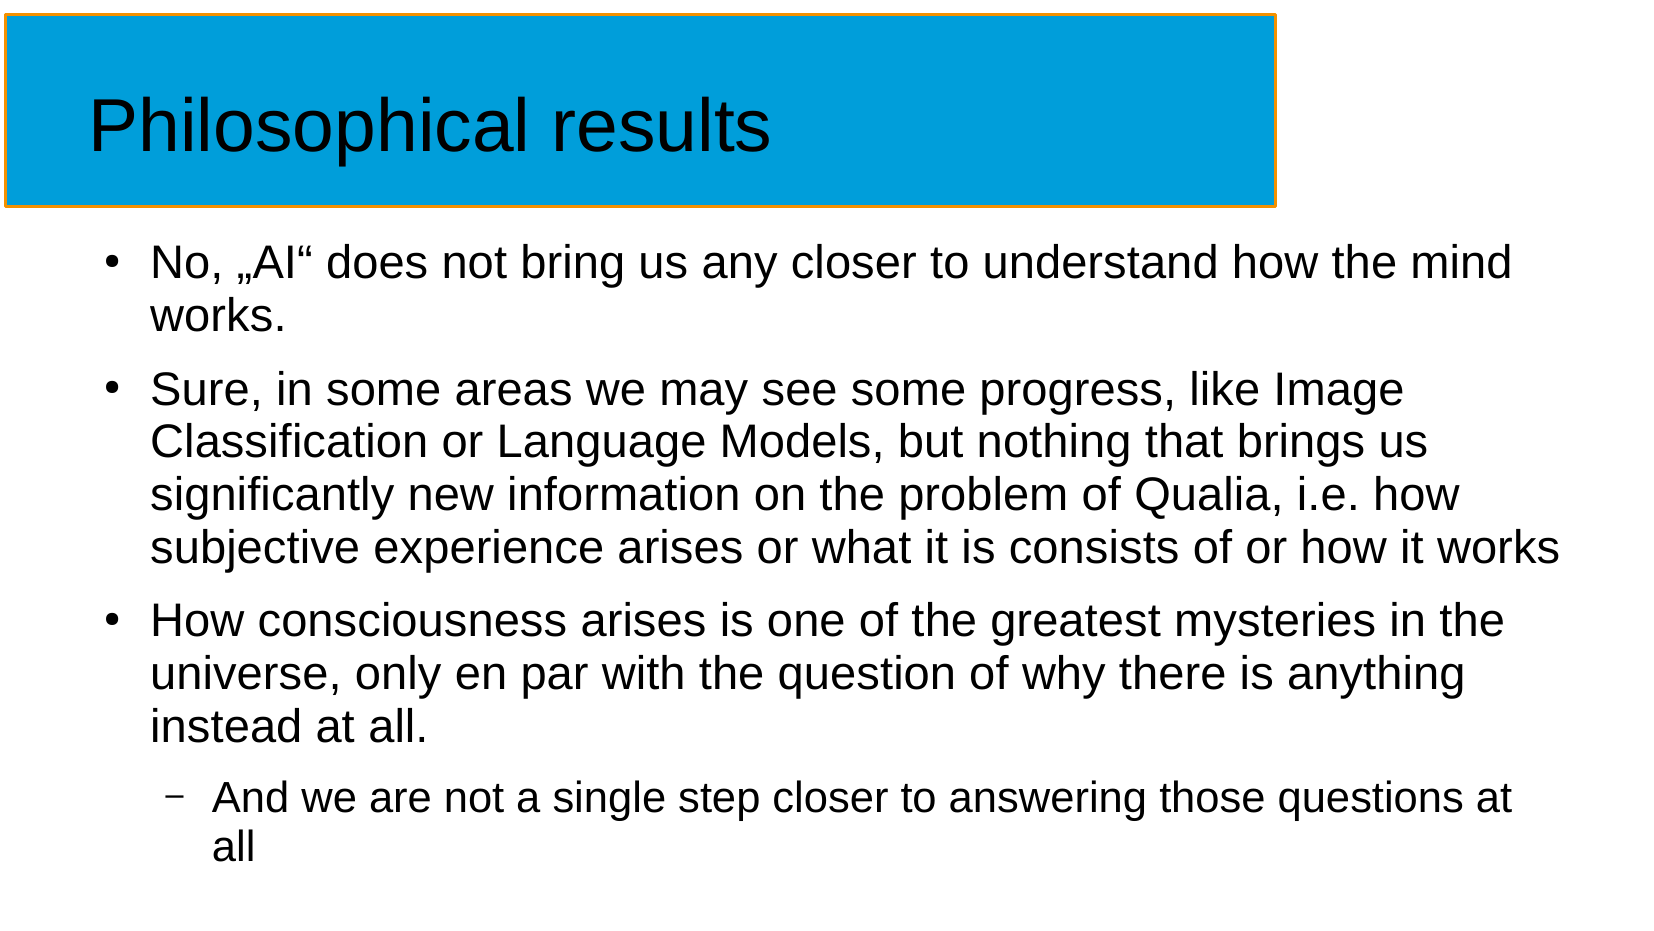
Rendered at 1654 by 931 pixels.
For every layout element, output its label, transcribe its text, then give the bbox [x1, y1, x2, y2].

title Philosophical results [88, 44, 1565, 207]
list No, „AI“ does not bring us any closer to understand how the mind works. Sure, in some areas we may see some progress, like Image Classification or Language Models, but nothing that brings us significantly new information on the problem of Qualia, i.e. how subjective experience arises or what it is consists of or how it works How consciousness arises is one of the greatest mysteries in the universe, only en par with the question of why there is anything instead at all. And we are not a single step closer to answering those questions at all [88, 236, 1565, 916]
